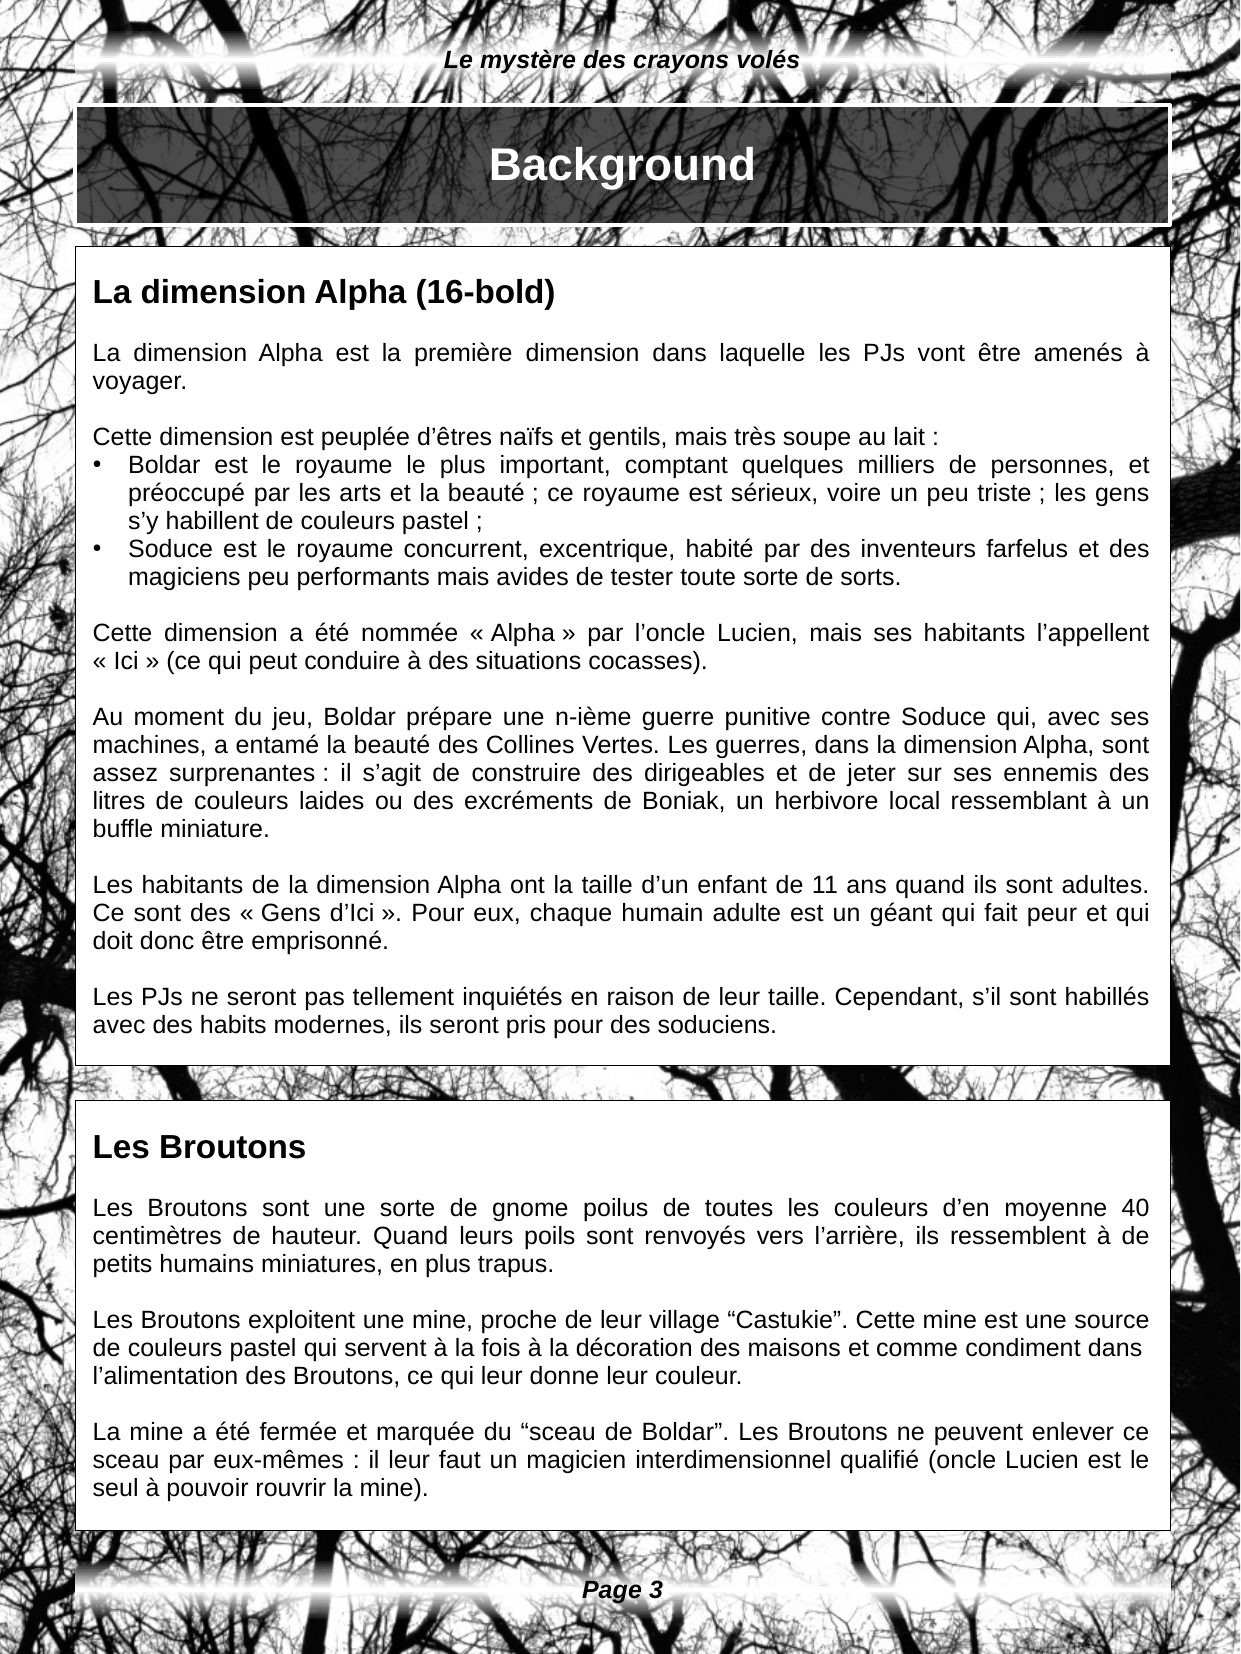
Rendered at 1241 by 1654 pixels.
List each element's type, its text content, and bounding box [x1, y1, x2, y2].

text_box Les Broutons Les Broutons sont une sorte de gnome poilus de toutes les couleurs d’en moyenne 40 centimètres de hauteur. Quand leurs poils sont renvoyés vers l’arrière, ils ressemblent à de petits humains miniatures, en plus trapus. Les Broutons exploitent une mine, proche de leur village “Castukie”. Cette mine est une source de couleurs pastel qui servent à la fois à la décoration des maisons et comme condiment dans l’alimentation des Broutons, ce qui leur donne leur couleur. La mine a été fermée et marquée du “sceau de Boldar”. Les Broutons ne peuvent enlever ce sceau par eux-mêmes : il leur faut un magicien interdimensionnel qualifié (oncle Lucien est le seul à pouvoir rouvrir la mine). [75, 1100, 1171, 1531]
picture [0, 0, 1241, 1654]
text_box La dimension Alpha (16-bold) La dimension Alpha est la première dimension dans laquelle les PJs vont être amenés à voyager. Cette dimension est peuplée d’êtres naïfs et gentils, mais très soupe au lait : Boldar est le royaume le plus important, comptant quelques milliers de personnes, et préoccupé par les arts et la beauté ; ce royaume est sérieux, voire un peu triste ; les gens s’y habillent de couleurs pastel ; Soduce est le royaume concurrent, excentrique, habité par des inventeurs farfelus et des magiciens peu performants mais avides de tester toute sorte de sorts. Cette dimension a été nommée « Alpha » par l’oncle Lucien, mais ses habitants l’appellent « Ici » (ce qui peut conduire à des situations cocasses). Au moment du jeu, Boldar prépare une n-ième guerre punitive contre Soduce qui, avec ses machines, a entamé la beauté des Collines Vertes. Les guerres, dans la dimension Alpha, sont assez surprenantes : il s’agit de construire des dirigeables et de jeter sur ses ennemis des litres de couleurs laides ou des excréments de Boniak, un herbivore local ressemblant à un buffle miniature. Les habitants de la dimension Alpha ont la taille d’un enfant de 11 ans quand ils sont adultes. Ce sont des « Gens d’Ici ». Pour eux, chaque humain adulte est un géant qui fait peur et qui doit donc être emprisonné. Les PJs ne seront pas tellement inquiétés en raison de leur taille. Cependant, s’il sont habillés avec des habits modernes, ils seront pris pour des soduciens. [75, 246, 1171, 1066]
text_box Page 3 [75, 1560, 1171, 1621]
text_box Background [75, 105, 1171, 226]
text_box Le mystère des crayons volés [75, 30, 1171, 91]
